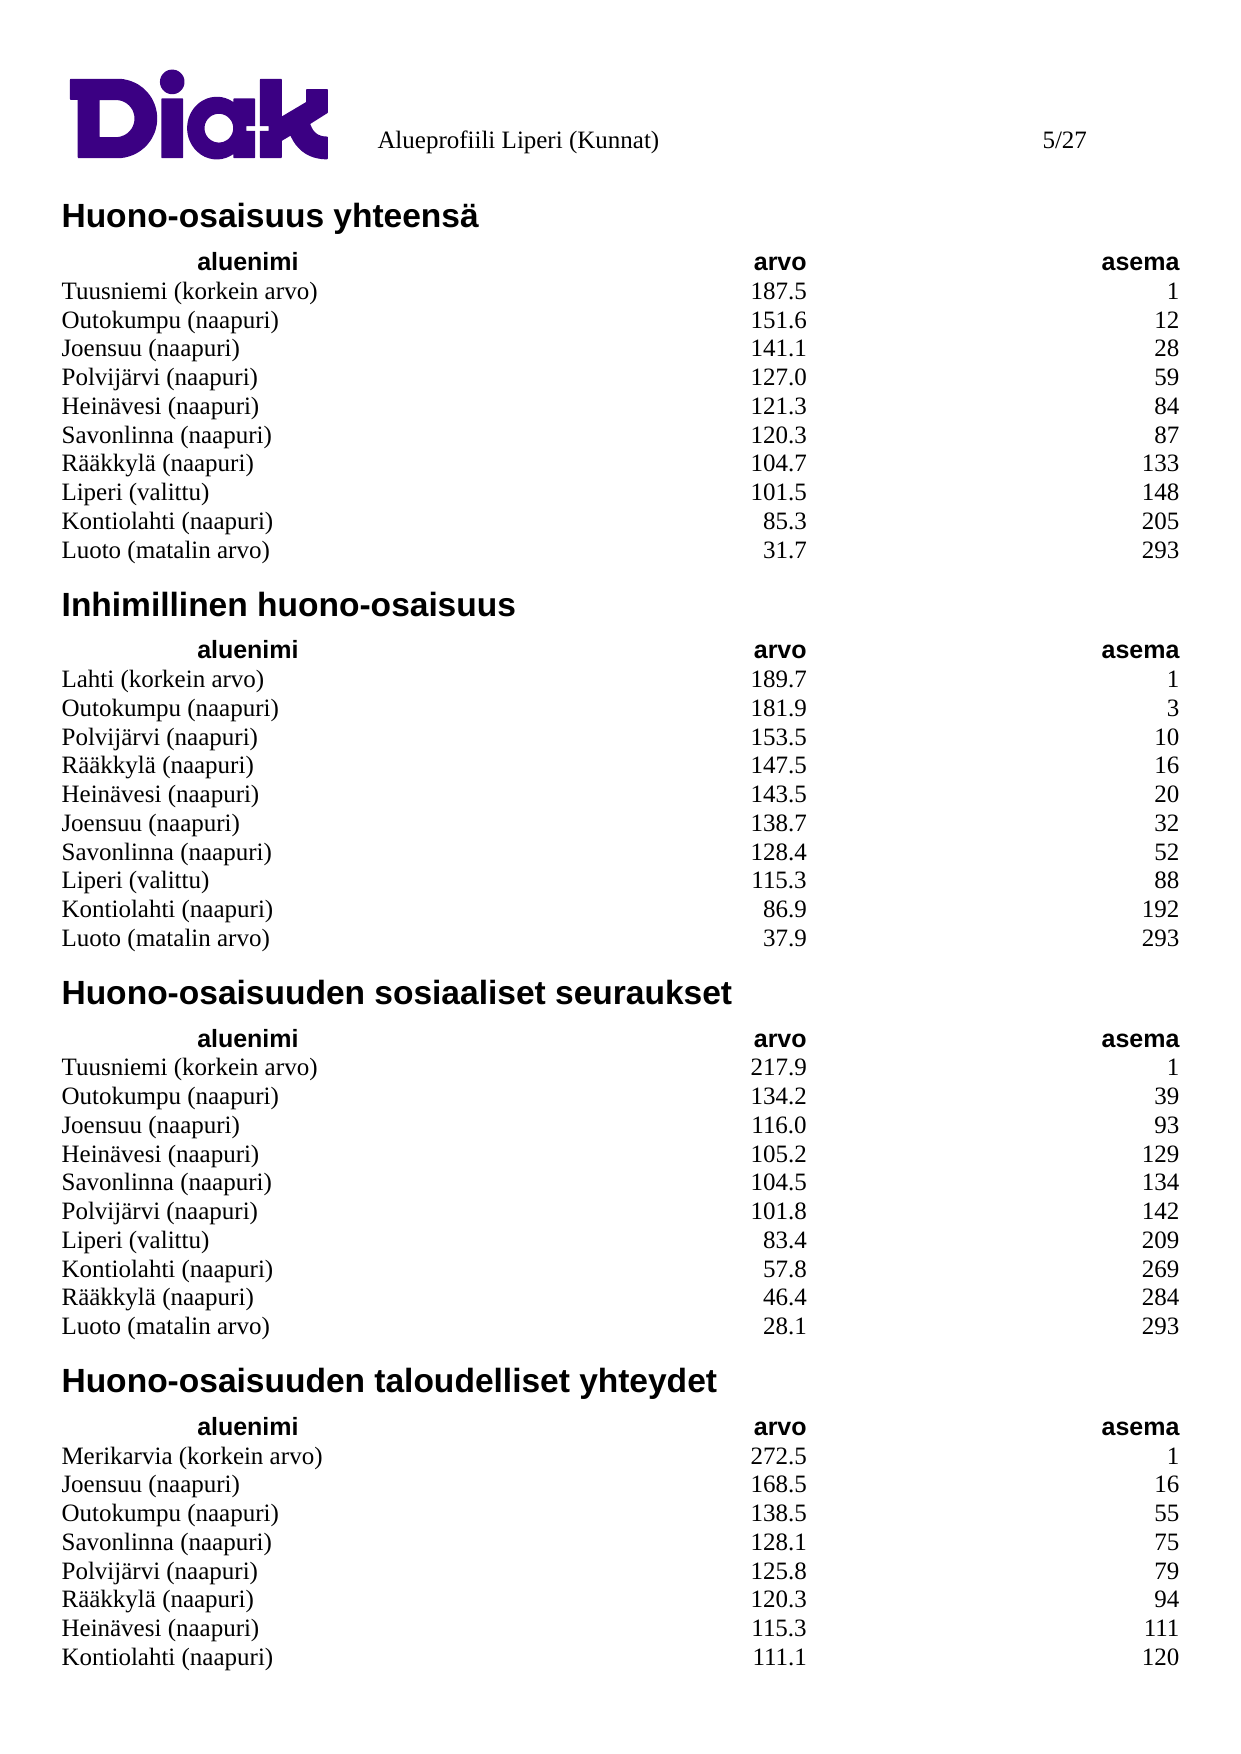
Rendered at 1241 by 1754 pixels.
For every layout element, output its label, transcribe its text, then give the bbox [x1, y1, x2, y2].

table_cell 141.1 [434, 334, 806, 362]
table_cell 134.2 [434, 1081, 806, 1110]
table_cell 125.8 [434, 1556, 806, 1584]
table_cell 57.8 [434, 1254, 806, 1282]
table_header arvo [434, 247, 806, 276]
table_cell 127.0 [434, 362, 806, 391]
table_header arvo [434, 1024, 806, 1052]
table_cell 39 [806, 1081, 1179, 1110]
table_cell 52 [806, 837, 1179, 866]
table_cell 138.5 [434, 1498, 806, 1527]
table_cell 31.7 [434, 535, 806, 563]
table_cell 84 [806, 391, 1179, 420]
table_cell 142 [806, 1196, 1179, 1225]
table_header aluenimi [61, 1024, 434, 1052]
subtitle Inhimillinen huono-osaisuus [61, 584, 1179, 623]
subtitle Huono-osaisuuden taloudelliset yhteydet [61, 1361, 1179, 1399]
table_cell Joensuu (naapuri) [61, 808, 434, 837]
table_cell 134 [806, 1168, 1179, 1196]
table_cell Savonlinna (naapuri) [61, 837, 434, 866]
table_cell 105.2 [434, 1139, 806, 1167]
table_cell Merikarvia (korkein arvo) [61, 1441, 434, 1469]
table_cell 115.3 [434, 1613, 806, 1642]
table_cell 1 [806, 664, 1179, 693]
table_cell 205 [806, 506, 1179, 535]
table_cell 93 [806, 1110, 1179, 1139]
table_cell Polvijärvi (naapuri) [61, 362, 434, 391]
table_cell 10 [806, 722, 1179, 751]
table_cell 85.3 [434, 506, 806, 535]
table_cell 1 [806, 1441, 1179, 1469]
table_cell Outokumpu (naapuri) [61, 693, 434, 722]
table_cell Joensuu (naapuri) [61, 1470, 434, 1498]
table_cell 88 [806, 866, 1179, 894]
table_cell 1 [806, 276, 1179, 305]
table_cell Polvijärvi (naapuri) [61, 1196, 434, 1225]
table_cell 293 [806, 1311, 1179, 1340]
table_cell 83.4 [434, 1225, 806, 1254]
table_cell 138.7 [434, 808, 806, 837]
table_cell Savonlinna (naapuri) [61, 1527, 434, 1556]
table_cell 94 [806, 1585, 1179, 1613]
table_cell 269 [806, 1254, 1179, 1282]
table_cell 284 [806, 1283, 1179, 1311]
table_cell 153.5 [434, 722, 806, 751]
table_header asema [806, 1024, 1179, 1052]
table_cell 116.0 [434, 1110, 806, 1139]
table_cell 187.5 [434, 276, 806, 305]
table_cell 101.5 [434, 477, 806, 506]
table_header aluenimi [61, 247, 434, 276]
table_cell Heinävesi (naapuri) [61, 391, 434, 420]
table_cell 3 [806, 693, 1179, 722]
table_cell 143.5 [434, 779, 806, 808]
table_cell 59 [806, 362, 1179, 391]
table_cell 75 [806, 1527, 1179, 1556]
table_cell 104.7 [434, 449, 806, 477]
table_cell Rääkkylä (naapuri) [61, 449, 434, 477]
table_cell 111 [806, 1613, 1179, 1642]
table_cell 133 [806, 449, 1179, 477]
table_cell 120.3 [434, 420, 806, 448]
table_cell Luoto (matalin arvo) [61, 535, 434, 563]
table_cell 189.7 [434, 664, 806, 693]
table_cell 128.1 [434, 1527, 806, 1556]
table_header asema [806, 1412, 1179, 1441]
table_cell Polvijärvi (naapuri) [61, 722, 434, 751]
table_cell Polvijärvi (naapuri) [61, 1556, 434, 1584]
table_cell 87 [806, 420, 1179, 448]
table_cell 20 [806, 779, 1179, 808]
table_cell 55 [806, 1498, 1179, 1527]
table_cell Luoto (matalin arvo) [61, 923, 434, 952]
table_cell 28 [806, 334, 1179, 362]
table_cell Liperi (valittu) [61, 1225, 434, 1254]
table_cell Rääkkylä (naapuri) [61, 751, 434, 779]
subtitle Huono-osaisuus yhteensä [61, 196, 1179, 235]
table_cell 217.9 [434, 1053, 806, 1081]
table_cell 46.4 [434, 1283, 806, 1311]
table_cell 1 [806, 1053, 1179, 1081]
table_cell Rääkkylä (naapuri) [61, 1585, 434, 1613]
table_cell 192 [806, 894, 1179, 923]
table_cell Kontiolahti (naapuri) [61, 894, 434, 923]
table_header aluenimi [61, 636, 434, 664]
table_cell 115.3 [434, 866, 806, 894]
table_cell 32 [806, 808, 1179, 837]
table_cell Savonlinna (naapuri) [61, 1168, 434, 1196]
table_cell 181.9 [434, 693, 806, 722]
table_header arvo [434, 1412, 806, 1441]
table_cell 293 [806, 535, 1179, 563]
table_cell 148 [806, 477, 1179, 506]
table_cell 111.1 [434, 1642, 806, 1671]
table_cell 121.3 [434, 391, 806, 420]
table_cell Luoto (matalin arvo) [61, 1311, 434, 1340]
table_cell Heinävesi (naapuri) [61, 1613, 434, 1642]
table_cell Outokumpu (naapuri) [61, 1498, 434, 1527]
table_header arvo [434, 636, 806, 664]
subtitle Huono-osaisuuden sosiaaliset seuraukset [61, 973, 1179, 1011]
table_cell 293 [806, 923, 1179, 952]
table_cell Lahti (korkein arvo) [61, 664, 434, 693]
table_header asema [806, 636, 1179, 664]
table_cell Kontiolahti (naapuri) [61, 506, 434, 535]
table_cell 272.5 [434, 1441, 806, 1469]
table_cell 147.5 [434, 751, 806, 779]
table_cell 120.3 [434, 1585, 806, 1613]
table_cell 104.5 [434, 1168, 806, 1196]
table_cell Heinävesi (naapuri) [61, 779, 434, 808]
table_cell 129 [806, 1139, 1179, 1167]
table_cell Liperi (valittu) [61, 866, 434, 894]
table_cell Tuusniemi (korkein arvo) [61, 1053, 434, 1081]
table_cell Kontiolahti (naapuri) [61, 1254, 434, 1282]
table_cell Tuusniemi (korkein arvo) [61, 276, 434, 305]
table_cell Savonlinna (naapuri) [61, 420, 434, 448]
table_cell Kontiolahti (naapuri) [61, 1642, 434, 1671]
table_cell 128.4 [434, 837, 806, 866]
table_header aluenimi [61, 1412, 434, 1441]
table_cell Joensuu (naapuri) [61, 334, 434, 362]
table_cell 16 [806, 1470, 1179, 1498]
table_cell 101.8 [434, 1196, 806, 1225]
table_cell 209 [806, 1225, 1179, 1254]
table_cell 120 [806, 1642, 1179, 1671]
table_cell Outokumpu (naapuri) [61, 305, 434, 333]
table_cell 12 [806, 305, 1179, 333]
table_cell Rääkkylä (naapuri) [61, 1283, 434, 1311]
table_cell 86.9 [434, 894, 806, 923]
table_cell 16 [806, 751, 1179, 779]
table_cell 37.9 [434, 923, 806, 952]
table_cell Heinävesi (naapuri) [61, 1139, 434, 1167]
table_cell 79 [806, 1556, 1179, 1584]
table_cell Joensuu (naapuri) [61, 1110, 434, 1139]
table_header asema [806, 247, 1179, 276]
table_cell 168.5 [434, 1470, 806, 1498]
table_cell 28.1 [434, 1311, 806, 1340]
table_cell 151.6 [434, 305, 806, 333]
table_cell Outokumpu (naapuri) [61, 1081, 434, 1110]
table_cell Liperi (valittu) [61, 477, 434, 506]
